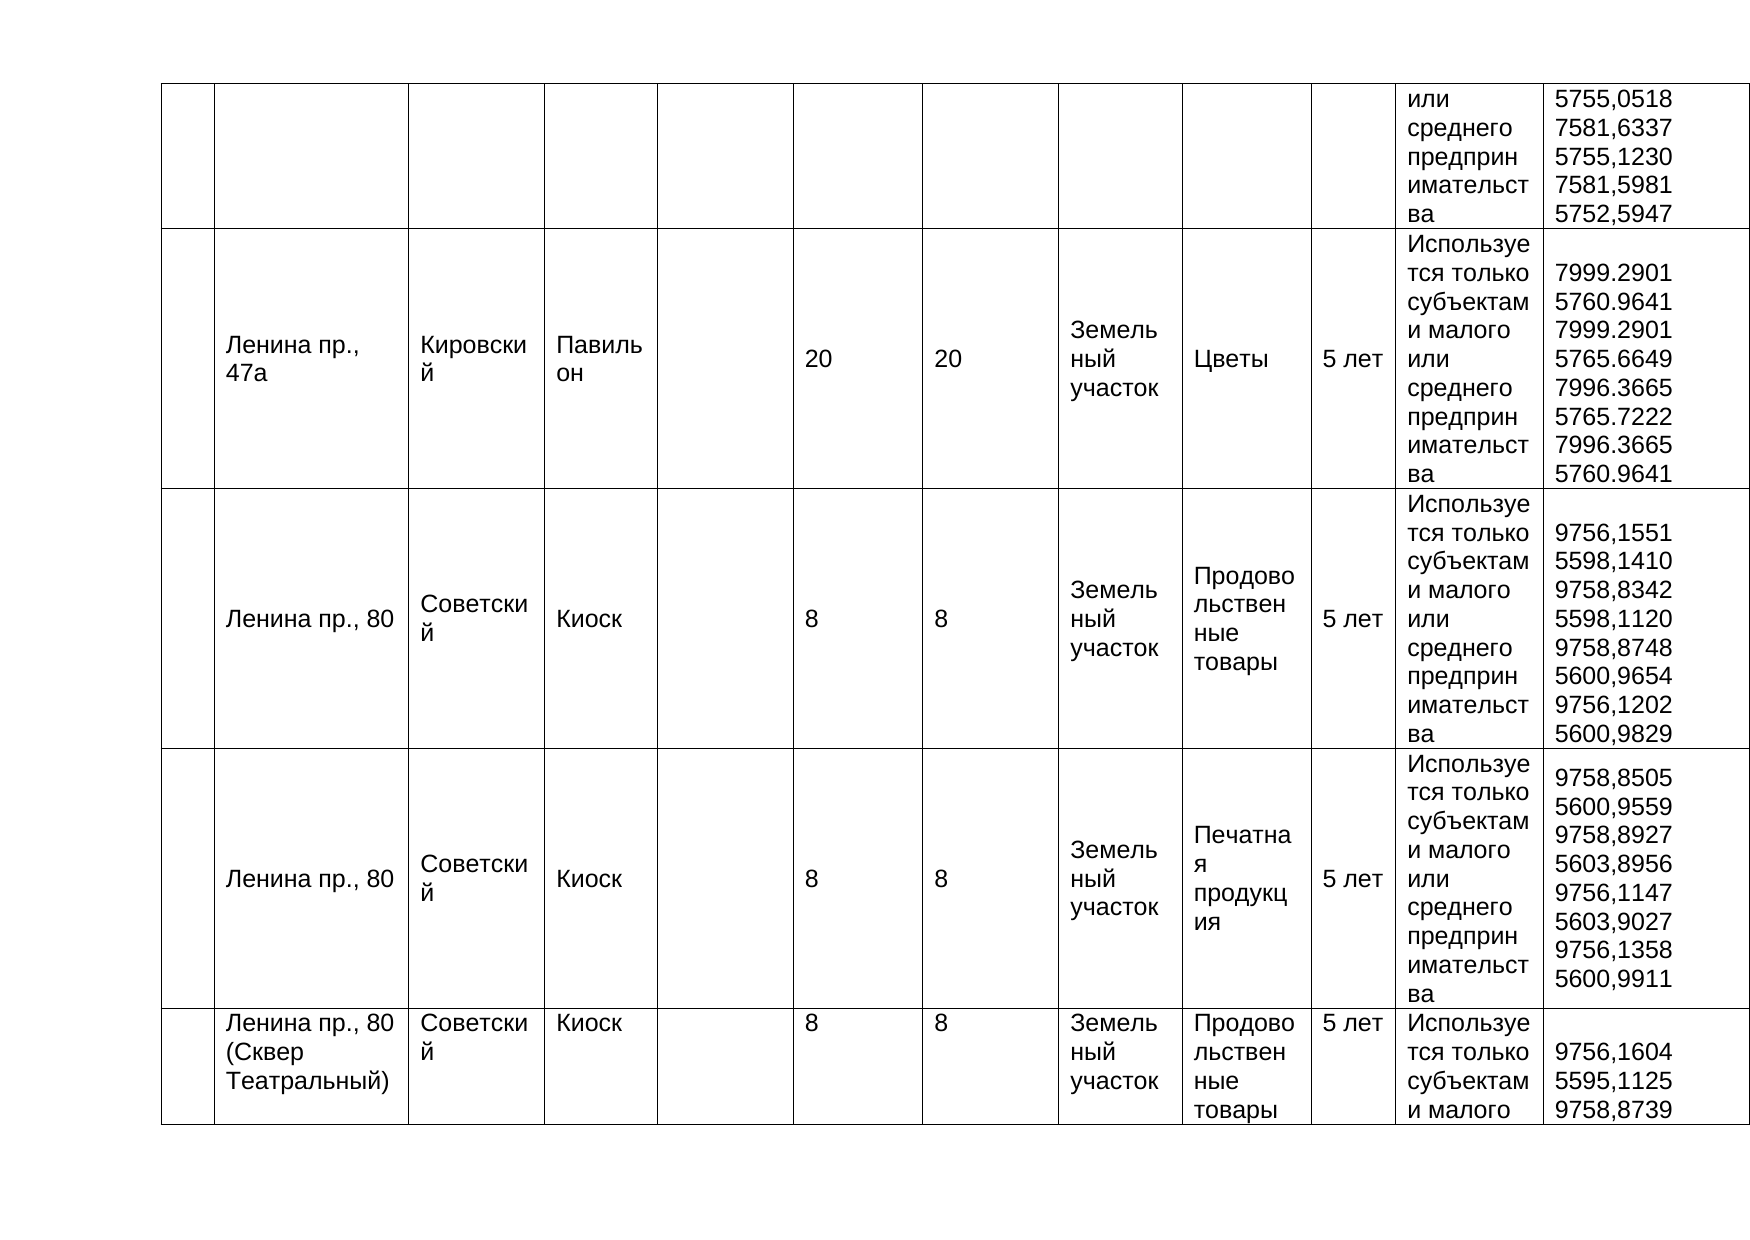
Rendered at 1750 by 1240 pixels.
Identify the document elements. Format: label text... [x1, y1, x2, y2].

table_cell [923, 84, 1058, 228]
table_cell 9756,1604 5595,1125 9758,8739 [1544, 1009, 1749, 1123]
table_cell [162, 749, 214, 1007]
table_cell 5 лет [1312, 749, 1395, 1007]
table_cell или среднего предпринимательства [1396, 84, 1543, 228]
table_cell Павильон [545, 229, 657, 488]
table_cell Используется только субъектами малого или среднего предпринимательства [1396, 229, 1543, 488]
table_cell [162, 229, 214, 488]
table_cell Советский [409, 1009, 544, 1123]
table_cell Земельный участок [1059, 229, 1182, 488]
table_cell Ленина пр., 80 [215, 489, 408, 748]
table_cell Ленина пр., 80 [215, 749, 408, 1007]
table_cell Цветы [1183, 229, 1311, 488]
table_cell 5 лет [1312, 229, 1395, 488]
table_cell 9756,1551 5598,1410 9758,8342 5598,1120 9758,8748 5600,9654 9756,1202 5600,9829 [1544, 489, 1749, 748]
table_cell [658, 489, 793, 748]
table_cell 9758,8505 5600,9559 9758,8927 5603,8956 9756,1147 5603,9027 9756,1358 5600,9911 [1544, 749, 1749, 1007]
table_cell Используется только субъектами малого или среднего предпринимательства [1396, 749, 1543, 1007]
table_cell Печатная продукция [1183, 749, 1311, 1007]
table_cell 8 [923, 749, 1058, 1007]
table_cell [794, 84, 922, 228]
table_cell Используется только субъектами малого или среднего предпринимательства [1396, 489, 1543, 748]
table_cell [162, 1009, 214, 1123]
table_cell Земельный участок [1059, 1009, 1182, 1123]
table_cell Советский [409, 489, 544, 748]
table_cell Земельный участок [1059, 749, 1182, 1007]
table_cell [658, 1009, 793, 1123]
table_cell 8 [794, 1009, 922, 1123]
table_cell [162, 84, 214, 228]
table_cell [545, 84, 657, 228]
table_cell 8 [794, 489, 922, 748]
table_cell Киоск [545, 749, 657, 1007]
table_cell Советский [409, 749, 544, 1007]
table_cell Используется только субъектами малого [1396, 1009, 1543, 1123]
table_cell Продовольственные товары [1183, 1009, 1311, 1123]
table_cell 5 лет [1312, 489, 1395, 748]
table_cell [658, 749, 793, 1007]
table_cell 5 лет [1312, 1009, 1395, 1123]
table_cell 8 [923, 1009, 1058, 1123]
table_cell [1183, 84, 1311, 228]
table_cell 7999.2901 5760.9641 7999.2901 5765.6649 7996.3665 5765.7222 7996.3665 5760.9641 [1544, 229, 1749, 488]
table_cell 20 [794, 229, 922, 488]
table_cell 20 [923, 229, 1058, 488]
table_cell Ленина пр., 47а [215, 229, 408, 488]
table_cell Киоск [545, 489, 657, 748]
table_cell [1312, 84, 1395, 228]
table_cell [658, 84, 793, 228]
table_cell 8 [923, 489, 1058, 748]
table_cell 8 [794, 749, 922, 1007]
table_cell [215, 84, 408, 228]
table_cell [658, 229, 793, 488]
table_cell 5755,0518 7581,6337 5755,1230 7581,5981 5752,5947 [1544, 84, 1749, 228]
table_cell [409, 84, 544, 228]
table_cell Земельный участок [1059, 489, 1182, 748]
table_cell [162, 489, 214, 748]
table_cell Ленина пр., 80 (Сквер Театральный) [215, 1009, 408, 1123]
table_cell [1059, 84, 1182, 228]
table_cell Кировский [409, 229, 544, 488]
table_cell Продовольственные товары [1183, 489, 1311, 748]
table_cell Киоск [545, 1009, 657, 1123]
